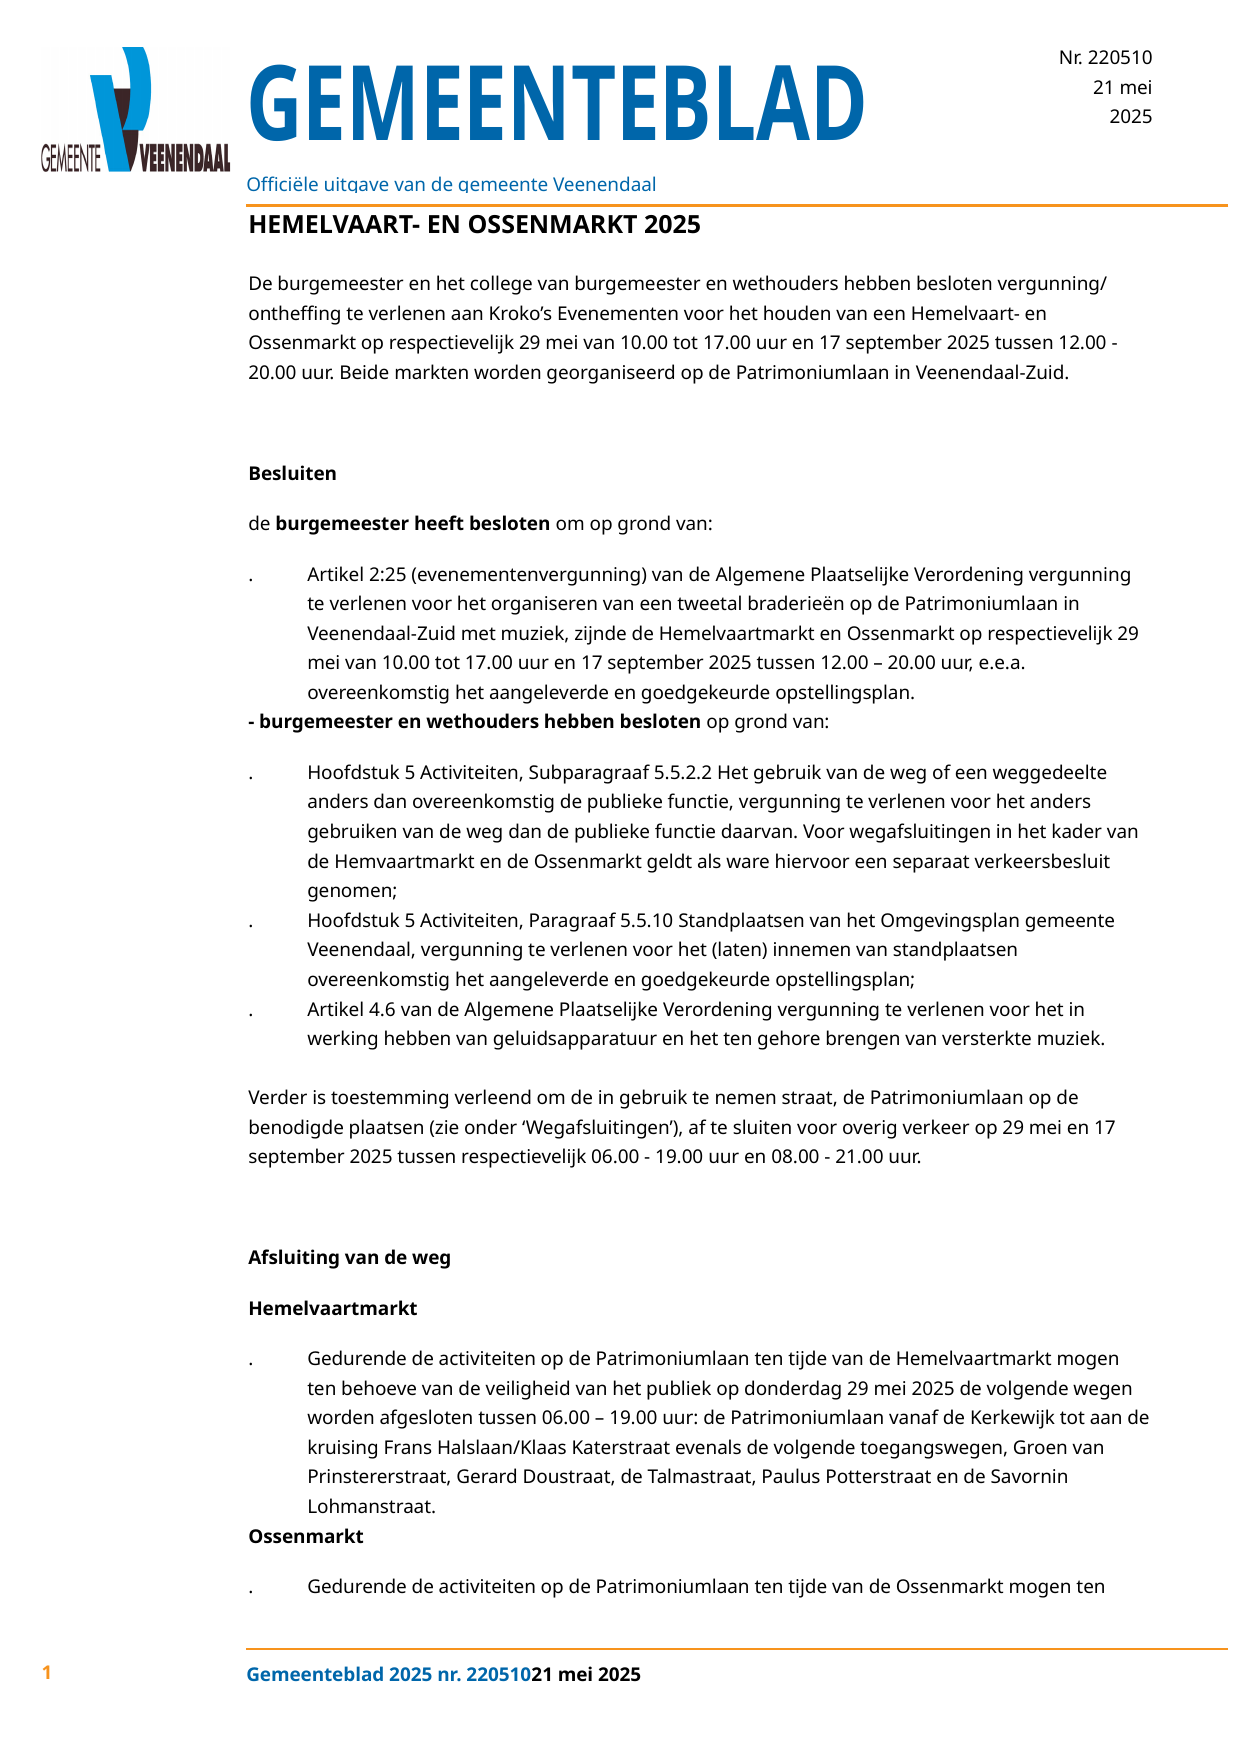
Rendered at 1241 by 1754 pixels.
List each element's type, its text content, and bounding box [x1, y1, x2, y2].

picture [123, 47, 231, 172]
list Artikel 2:25 (evenementenvergunning) van de Algemene Plaatselijke Verordening vergunning te verlenen voor het organiseren van een tweetal braderieën op de Patrimoniumlaan in Veenendaal-Zuid met muziek, zijnde de Hemelvaartmarkt en Ossenmarkt op respectievelijk 29 mei van 10.00 tot 17.00 uur en 17 september 2025 tussen 12.00 – 20.00 uur, e.e.a. overeenkomstig het aangeleverde en goedgekeurde opstellingsplan. [248, 561, 1152, 705]
list Hoofdstuk 5 Activiteiten, Paragraaf 5.5.10 Standplaatsen van het Omgevingsplan gemeente Veenendaal, vergunning te verlenen voor het (laten) innemen van standplaatsen overeenkomstig het aangeleverde en goedgekeurde opstellingsplan; [248, 907, 1152, 992]
text De burgemeester en het college van burgemeester en wethouders hebben besloten vergunning/ ontheffing te verlenen aan Kroko’s Evenementen voor het houden van een Hemelvaart- en Ossenmarkt op respectievelijk 29 mei van 10.00 tot 17.00 uur en 17 september 2025 tussen 12.00 - 20.00 uur. Beide markten worden georganiseerd op de Patrimoniumlaan in Veenendaal-Zuid. [248, 270, 1152, 385]
text Afsluiting van de weg [248, 1244, 1152, 1270]
list Artikel 4.6 van de Algemene Plaatselijke Verordening vergunning te verlenen voor het in werking hebben van geluidsapparatuur en het ten gehore brengen van versterkte muziek. [248, 996, 1152, 1051]
text de burgemeester heeft besloten om op grond van: [248, 510, 1152, 536]
list Hoofdstuk 5 Activiteiten, Subparagraaf 5.5.2.2 Het gebruik van de weg of een weggedeelte anders dan overeenkomstig de publieke functie, vergunning te verlenen voor het anders gebruiken van de weg dan de publieke functie daarvan. Voor wegafsluitingen in het kader van de Hemvaartmarkt en de Ossenmarkt geldt als ware hiervoor een separaat verkeersbesluit genomen; [248, 759, 1152, 903]
text HEMELVAART- EN OSSENMARKT 2025 [248, 207, 1152, 241]
list Gedurende de activiteiten op de Patrimoniumlaan ten tijde van de Hemelvaartmarkt mogen ten behoeve van de veiligheid van het publiek op donderdag 29 mei 2025 de volgende wegen worden afgesloten tussen 06.00 – 19.00 uur: de Patrimoniumlaan vanaf de Kerkewijk tot aan de kruising Frans Halslaan/Klaas Katerstraat evenals de volgende toegangswegen, Groen van Prinstererstraat, Gerard Doustraat, de Talmastraat, Paulus Potterstraat en de Savornin Lohmanstraat. [248, 1345, 1152, 1519]
text Ossenmarkt [248, 1523, 1152, 1548]
picture [41, 47, 130, 172]
text Verder is toestemming verleend om de in gebruik te nemen straat, de Patrimoniumlaan op de benodigde plaatsen (zie onder ‘Wegafsluitingen’), af te sluiten voor overig verkeer op 29 mei en 17 september 2025 tussen respectievelijk 06.00 - 19.00 uur en 08.00 - 21.00 uur. [248, 1084, 1152, 1169]
list Gedurende de activiteiten op de Patrimoniumlaan ten tijde van de Ossenmarkt mogen ten [248, 1573, 1152, 1599]
text Hemelvaartmarkt [248, 1295, 1152, 1321]
text - burgemeester en wethouders hebben besloten op grond van: [248, 709, 1152, 734]
text Besluiten [248, 460, 1152, 486]
